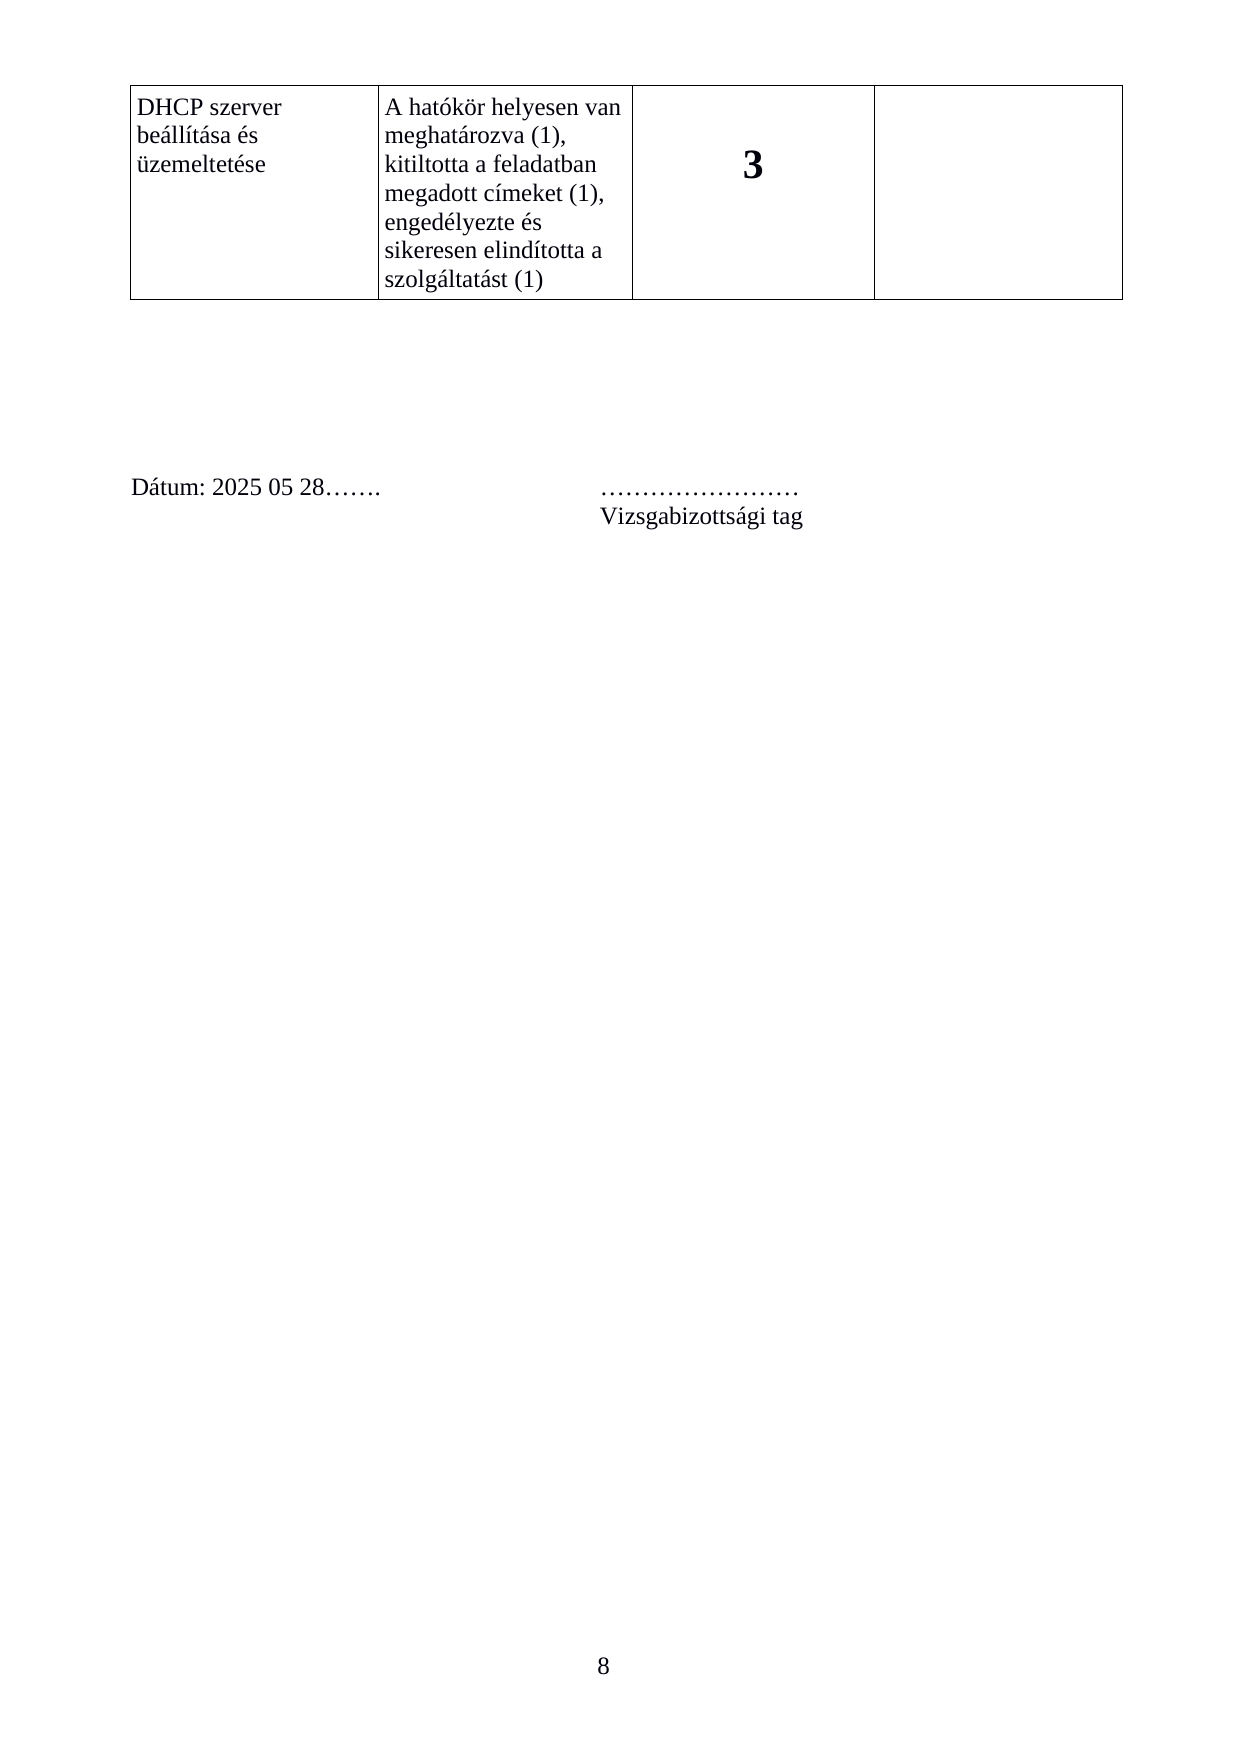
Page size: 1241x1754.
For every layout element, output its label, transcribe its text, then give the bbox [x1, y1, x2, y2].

table_cell A hatókör helyesen van meghatározva (1), kitiltotta a feladatban megadott címeket (1), engedélyezte és sikeresen elindította a szolgáltatást (1) [379, 86, 632, 299]
table_cell [875, 86, 1122, 299]
table_cell DHCP szerver beállítása és üzemeltetése [131, 86, 378, 299]
list Dátum: 2025 05 28……. …………………… [131, 472, 1122, 501]
table_cell 3 [633, 86, 874, 299]
list Vizsgabizottsági tag [131, 501, 1122, 530]
